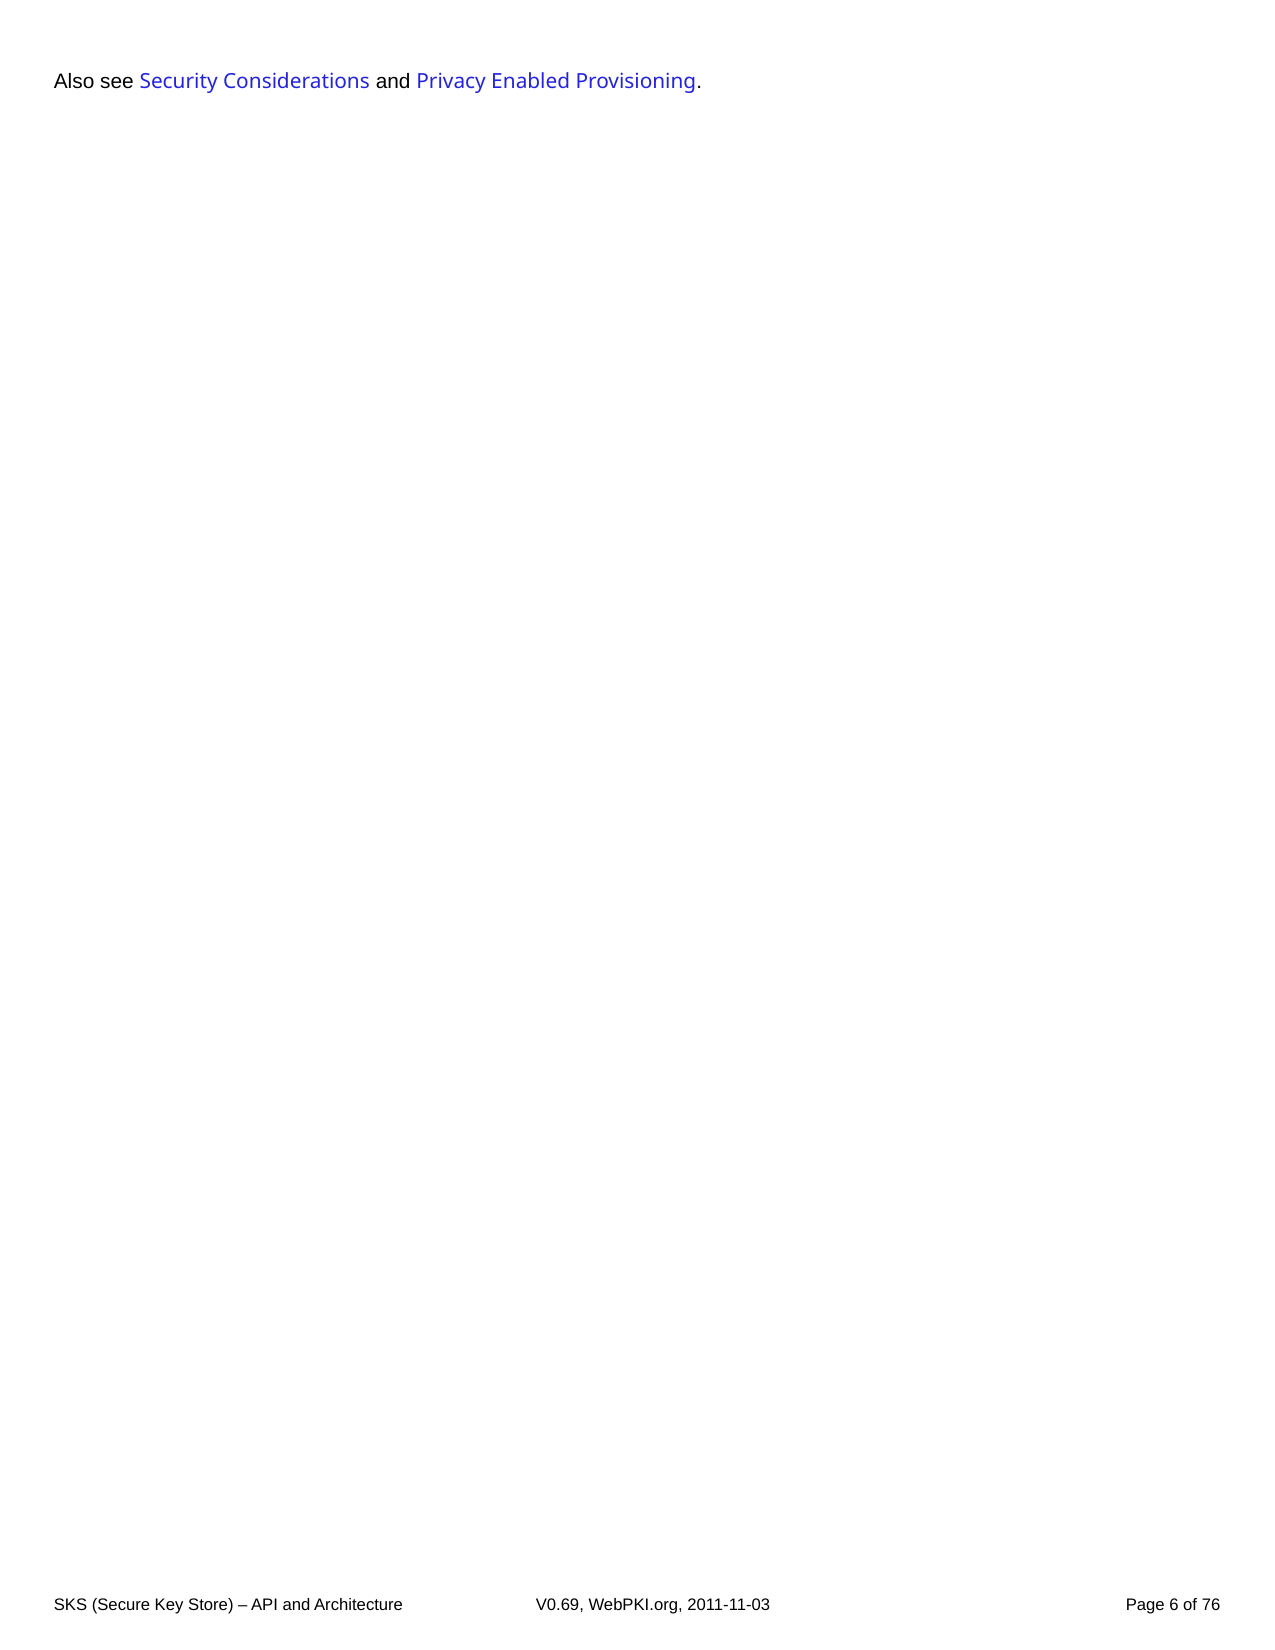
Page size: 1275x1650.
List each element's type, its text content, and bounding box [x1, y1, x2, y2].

text Also see Security Considerations and Privacy Enabled Provisioning. [54, 66, 1221, 94]
